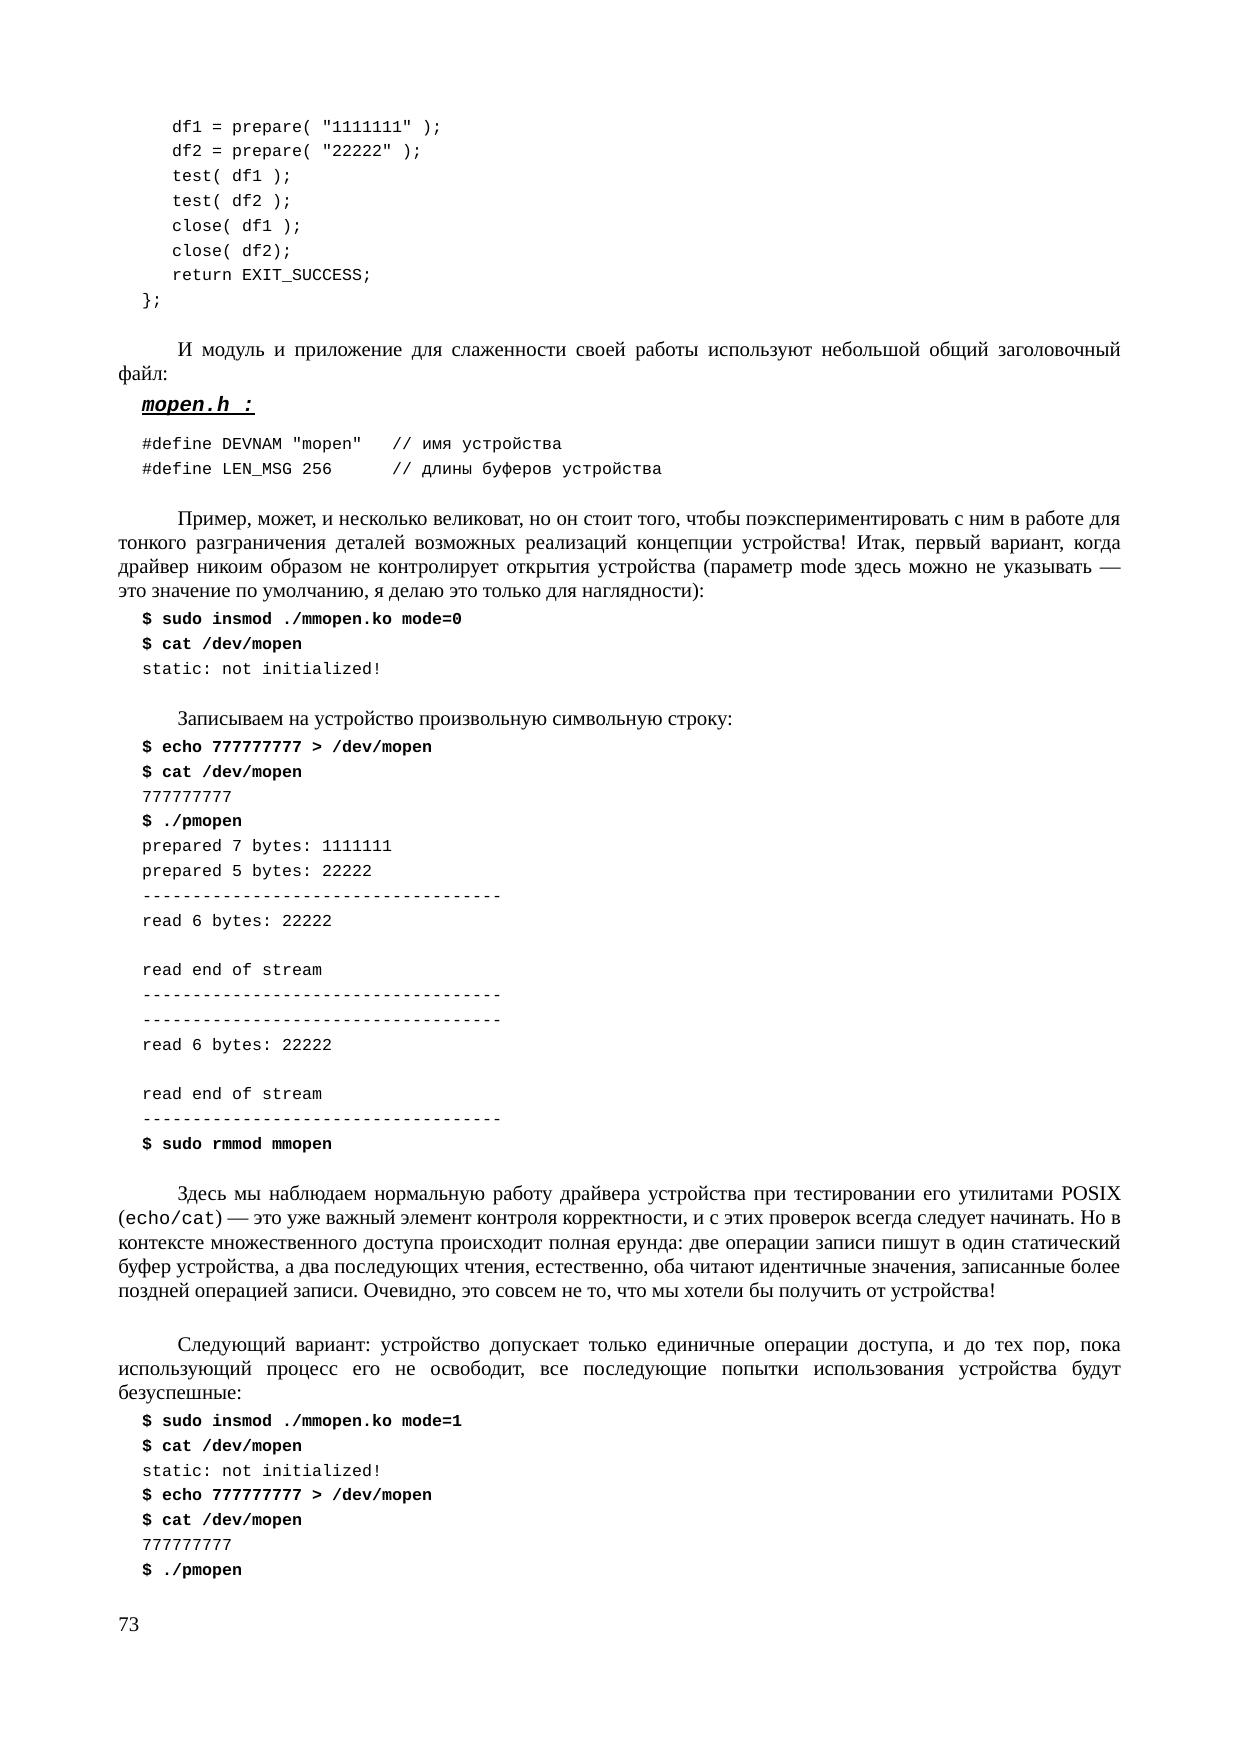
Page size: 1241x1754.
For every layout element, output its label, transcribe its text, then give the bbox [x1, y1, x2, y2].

text $ echo 777777777 > /dev/mopen [142, 1487, 1122, 1506]
text Пример, может, и несколько великоват, но он стоит того, чтобы поэкспериментировать с ним в работе для тонкого разграничения деталей возможных реализаций концепции устройства! Итак, первый вариант, когда драйвер никоим образом не контролирует открытия устройства (параметр mode здесь можно не указывать — это значение по умолчанию, я делаю это только для наглядности): [118, 506, 1122, 602]
text И модуль и приложение для слаженности своей работы используют небольшой общий заголовочный файл: [118, 337, 1122, 385]
text read end of stream [142, 962, 1122, 981]
text $ cat /dev/mopen [142, 763, 1122, 782]
text return EXIT_SUCCESS; [142, 267, 1122, 286]
text test( df1 ); [142, 168, 1122, 187]
text $ echo 777777777 > /dev/mopen [142, 739, 1122, 757]
text test( df2 ); [142, 192, 1122, 211]
text static: not initialized! [142, 660, 1122, 679]
text ------------------------------------ [142, 987, 1122, 1005]
text 777777777 [142, 1537, 1122, 1555]
text static: not initialized! [142, 1462, 1122, 1481]
text $ sudo insmod ./mmopen.ko mode=1 [142, 1413, 1122, 1431]
text read 6 bytes: 22222 [142, 912, 1122, 931]
text $ cat /dev/mopen [142, 1437, 1122, 1456]
text df1 = prepare( "1111111" ); [142, 118, 1122, 137]
text $ ./pmopen [142, 1561, 1122, 1580]
text close( df1 ); [142, 217, 1122, 236]
text prepared 5 bytes: 22222 [142, 863, 1122, 881]
text prepared 7 bytes: 1111111 [142, 838, 1122, 857]
text 777777777 [142, 788, 1122, 807]
text Следующий вариант: устройство допускает только единичные операции доступа, и до тех пор, пока использующий процесс его не освободит, все последующие попытки использования устройства будут безуспешные: [118, 1332, 1122, 1404]
text ------------------------------------ [142, 1111, 1122, 1129]
text close( df2); [142, 242, 1122, 261]
text ------------------------------------ [142, 887, 1122, 906]
text read end of stream [142, 1086, 1122, 1104]
text #define DEVNAM "mopen" // имя устройства [142, 435, 1122, 454]
text $ ./pmopen [142, 813, 1122, 832]
text Здесь мы наблюдаем нормальную работу драйвера устройства при тестировании его утилитами POSIX (echo/cat) — это уже важный элемент контроля корректности, и с этих проверок всегда следует начинать. Но в контексте множественного доступа происходит полная ерунда: две операции записи пишут в один статический буфер устройства, а два последующих чтения, естественно, оба читают идентичные значения, записанные более поздней операцией записи. Очевидно, это совсем не то, что мы хотели бы получить от устройства! [118, 1181, 1122, 1302]
text read 6 bytes: 22222 [142, 1036, 1122, 1055]
text $ cat /dev/mopen [142, 1512, 1122, 1531]
text $ sudo insmod ./mmopen.ko mode=0 [142, 611, 1122, 629]
text Записываем на устройство произвольную символьную строку: [118, 706, 1122, 730]
text $ cat /dev/mopen [142, 636, 1122, 654]
text df2 = prepare( "22222" ); [142, 143, 1122, 162]
text mopen.h : [142, 394, 1122, 418]
text }; [142, 292, 1122, 311]
text $ sudo rmmod mmopen [142, 1135, 1122, 1154]
text ------------------------------------ [142, 1011, 1122, 1030]
text #define LEN_MSG 256 // длины буферов устройства [142, 460, 1122, 479]
